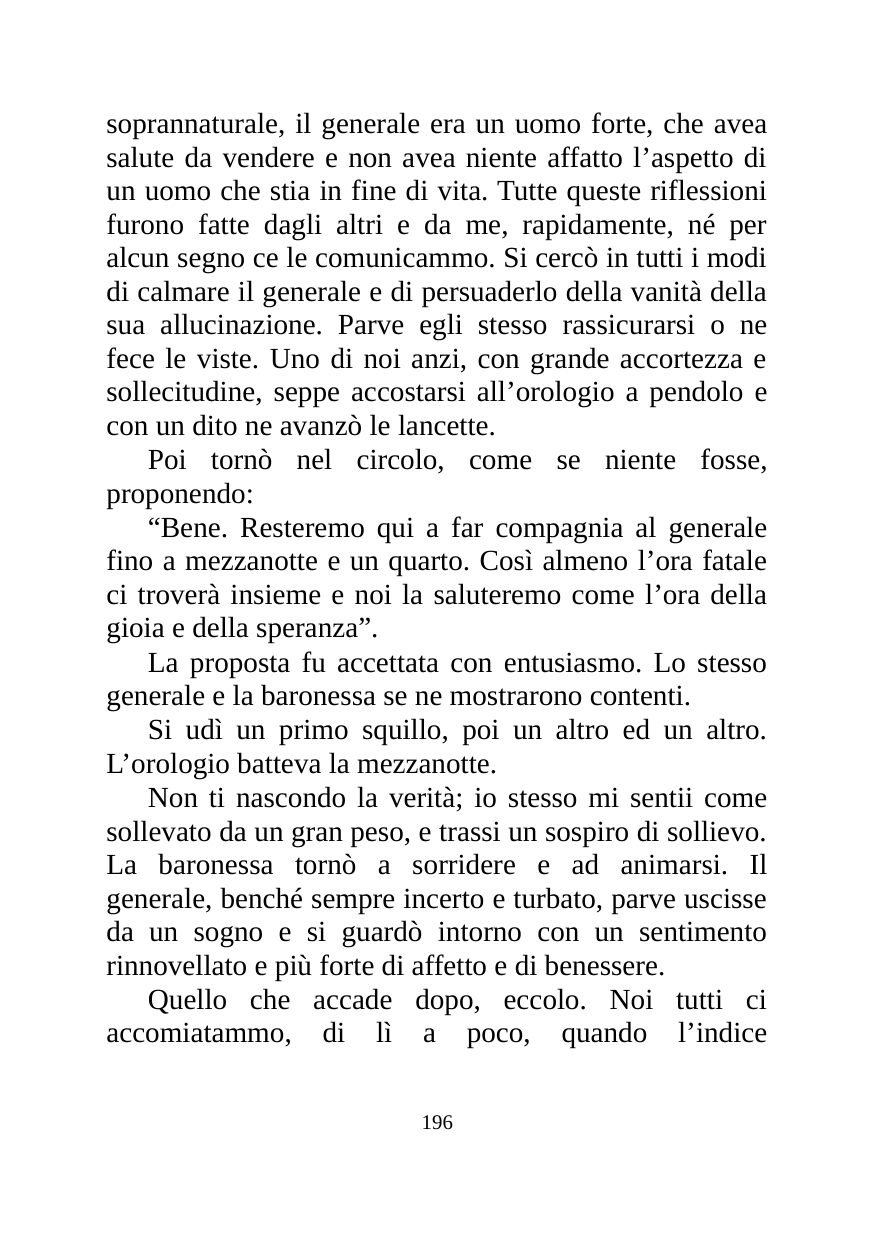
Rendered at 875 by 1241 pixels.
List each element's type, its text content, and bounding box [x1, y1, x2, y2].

text La proposta fu accettata con entusiasmo. Lo stesso generale e la baronessa se ne mostrarono contenti. [106, 645, 768, 712]
text Poi tornò nel circolo, come se niente fosse, proponendo: [106, 442, 768, 509]
text Non ti nascondo la verità; io stesso mi sentii come sollevato da un gran peso, e trassi un sospiro di sollievo. La baronessa tornò a sorridere e ad animarsi. Il generale, benché sempre incerto e turbato, parve uscisse da un sogno e si guardò intorno con un sentimento rinnovellato e più forte di affetto e di benessere. [106, 780, 768, 981]
text Si udì un primo squillo, poi un altro ed un altro. L’orologio batteva la mezzanotte. [106, 712, 768, 779]
text soprannaturale, il generale era un uomo forte, che avea salute da vendere e non avea niente affatto l’aspetto di un uomo che stia in fine di vita. Tutte queste riflessioni furono fatte dagli altri e da me, rapidamente, né per alcun segno ce le comunicammo. Si cercò in tutti i modi di calmare il generale e di persuaderlo della vanità della sua allucinazione. Parve egli stesso rassicurarsi o ne fece le viste. Uno di noi anzi, con grande accortezza e sollecitudine, seppe accostarsi all’orologio a pendolo e con un dito ne avanzò le lancette. [106, 106, 768, 442]
text Quello che accade dopo, eccolo. Noi tutti ci accomiatammo, di lì a poco, quando l’indice [106, 982, 768, 1049]
text “Bene. Resteremo qui a far compagnia al generale fino a mezzanotte e un quarto. Così almeno l’ora fatale ci troverà insieme e noi la saluteremo come l’ora della gioia e della speranza”. [106, 510, 768, 644]
